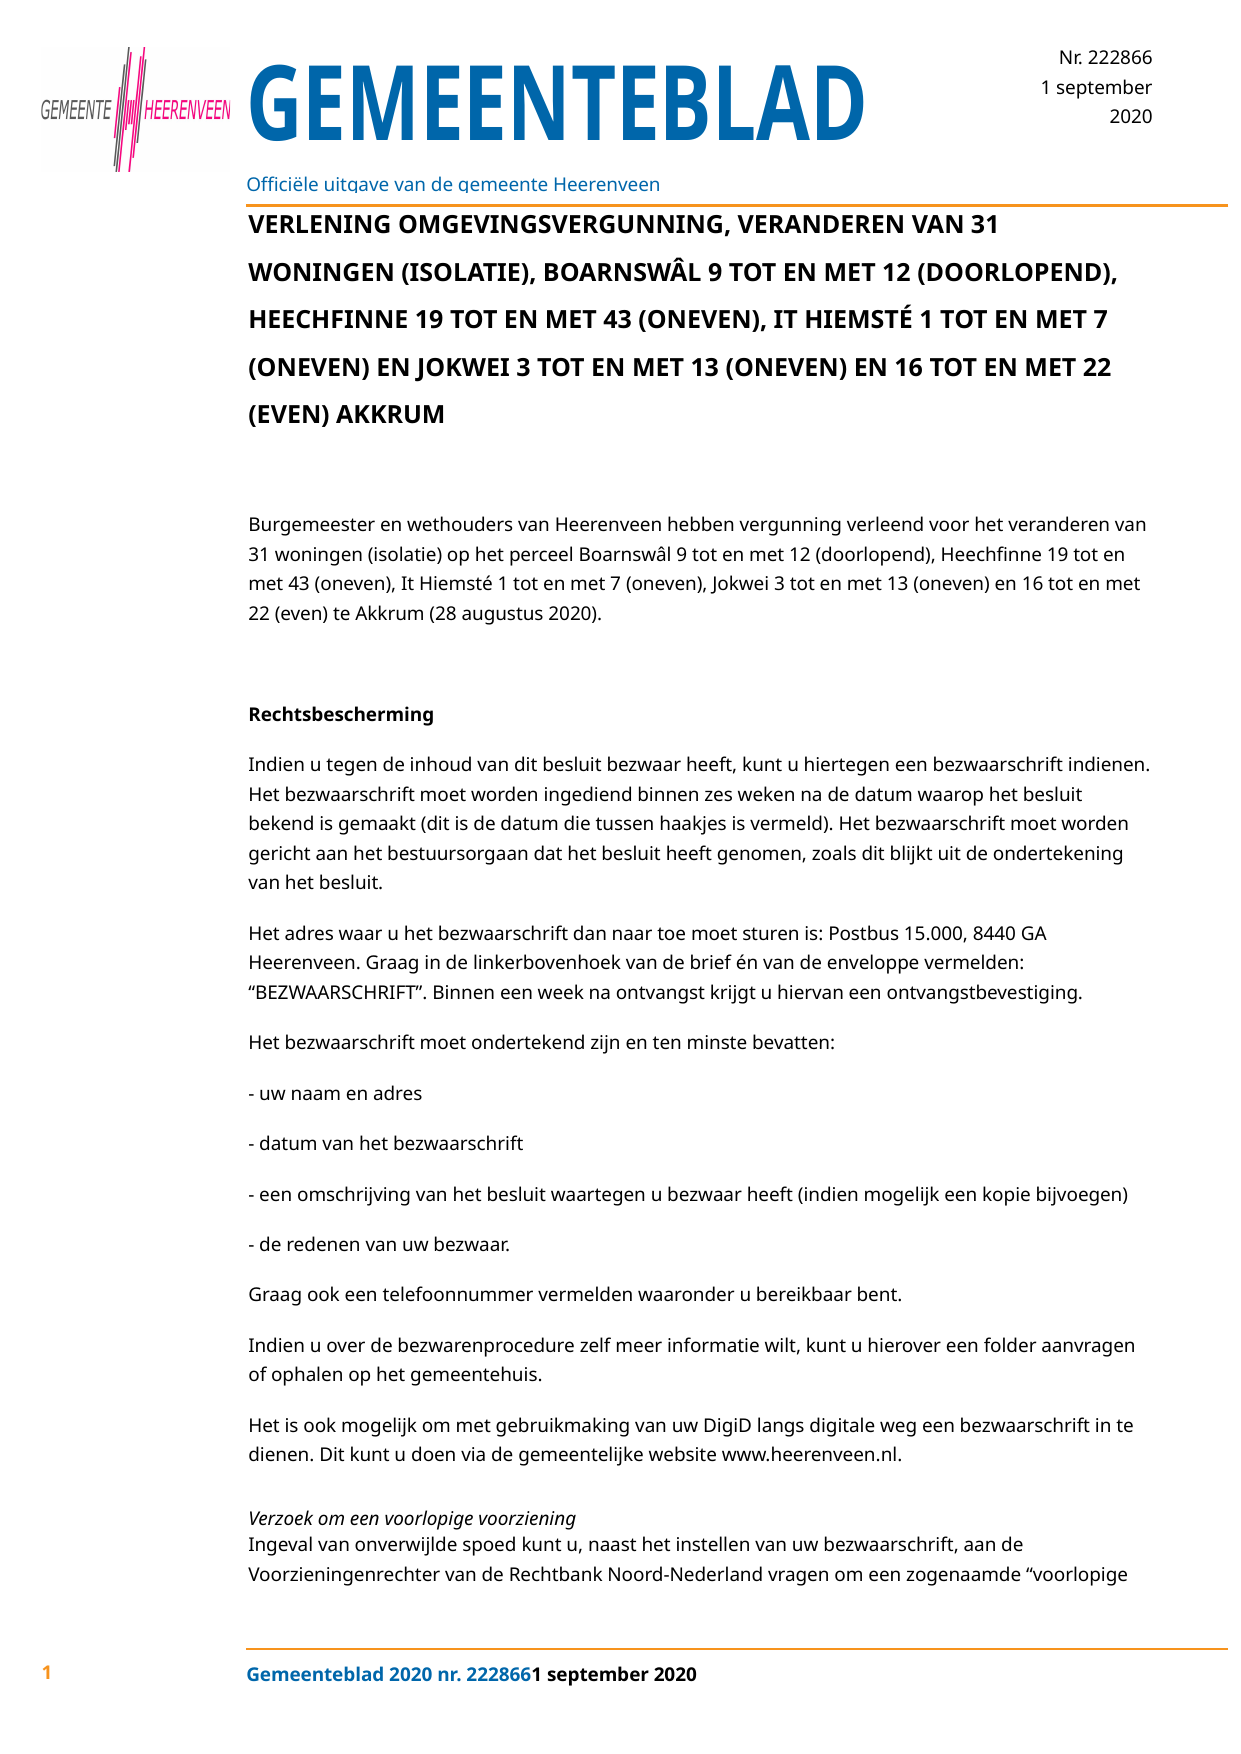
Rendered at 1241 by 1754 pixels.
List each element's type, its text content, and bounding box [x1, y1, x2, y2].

text Het bezwaarschrift moet ondertekend zijn en ten minste bevatten: [248, 1029, 1152, 1055]
text Ingeval van onverwijlde spoed kunt u, naast het instellen van uw bezwaarschrift, aan de Voorzieningenrechter van de Rechtbank Noord-Nederland vragen om een zogenaamde “voorlopige [248, 1531, 1152, 1587]
text Verzoek om een voorlopige voorziening [248, 1506, 1152, 1531]
text VERLENING OMGEVINGSVERGUNNING, VERANDEREN VAN 31 WONINGEN (ISOLATIE), BOARNSWÂL 9 TOT EN MET 12 (DOORLOPEND), HEECHFINNE 19 TOT EN MET 43 (ONEVEN), IT HIEMSTÉ 1 TOT EN MET 7 (ONEVEN) EN JOKWEI 3 TOT EN MET 13 (ONEVEN) EN 16 TOT EN MET 22 (EVEN) AKKRUM [248, 207, 1152, 431]
text Het is ook mogelijk om met gebruikmaking van uw DigiD langs digitale weg een bezwaarschrift in te dienen. Dit kunt u doen via de gemeentelijke website www.heerenveen.nl. [248, 1412, 1152, 1467]
text Het adres waar u het bezwaarschrift dan naar toe moet sturen is: Postbus 15.000, 8440 GA Heerenveen. Graag in de linkerbovenhoek van de brief én van de enveloppe vermelden: “BEZWAARSCHRIFT”. Binnen een week na ontvangst krijgt u hiervan een ontvangstbevestiging. [248, 920, 1152, 1005]
picture [41, 47, 231, 172]
text Graag ook een telefoonnummer vermelden waaronder u bereikbaar bent. [248, 1282, 1152, 1307]
text - datum van het bezwaarschrift [248, 1130, 1152, 1156]
text - de redenen van uw bezwaar. [248, 1231, 1152, 1257]
text Indien u tegen de inhoud van dit besluit bezwaar heeft, kunt u hiertegen een bezwaarschrift indienen. Het bezwaarschrift moet worden ingediend binnen zes weken na de datum waarop het besluit bekend is gemaakt (dit is de datum die tussen haakjes is vermeld). Het bezwaarschrift moet worden gericht aan het bestuursorgaan dat het besluit heeft genomen, zoals dit blijkt uit de ondertekening van het besluit. [248, 751, 1152, 895]
text - uw naam en adres [248, 1080, 1152, 1106]
text Burgemeester en wethouders van Heerenveen hebben vergunning verleend voor het veranderen van 31 woningen (isolatie) op het perceel Boarnswâl 9 tot en met 12 (doorlopend), Heechfinne 19 tot en met 43 (oneven), It Hiemsté 1 tot en met 7 (oneven), Jokwei 3 tot en met 13 (oneven) en 16 tot en met 22 (even) te Akkrum (28 augustus 2020). [248, 511, 1152, 626]
text Rechtsbescherming [248, 701, 1152, 726]
text Indien u over de bezwarenprocedure zelf meer informatie wilt, kunt u hierover een folder aanvragen of ophalen op het gemeentehuis. [248, 1332, 1152, 1387]
text - een omschrijving van het besluit waartegen u bezwaar heeft (indien mogelijk een kopie bijvoegen) [248, 1181, 1152, 1206]
